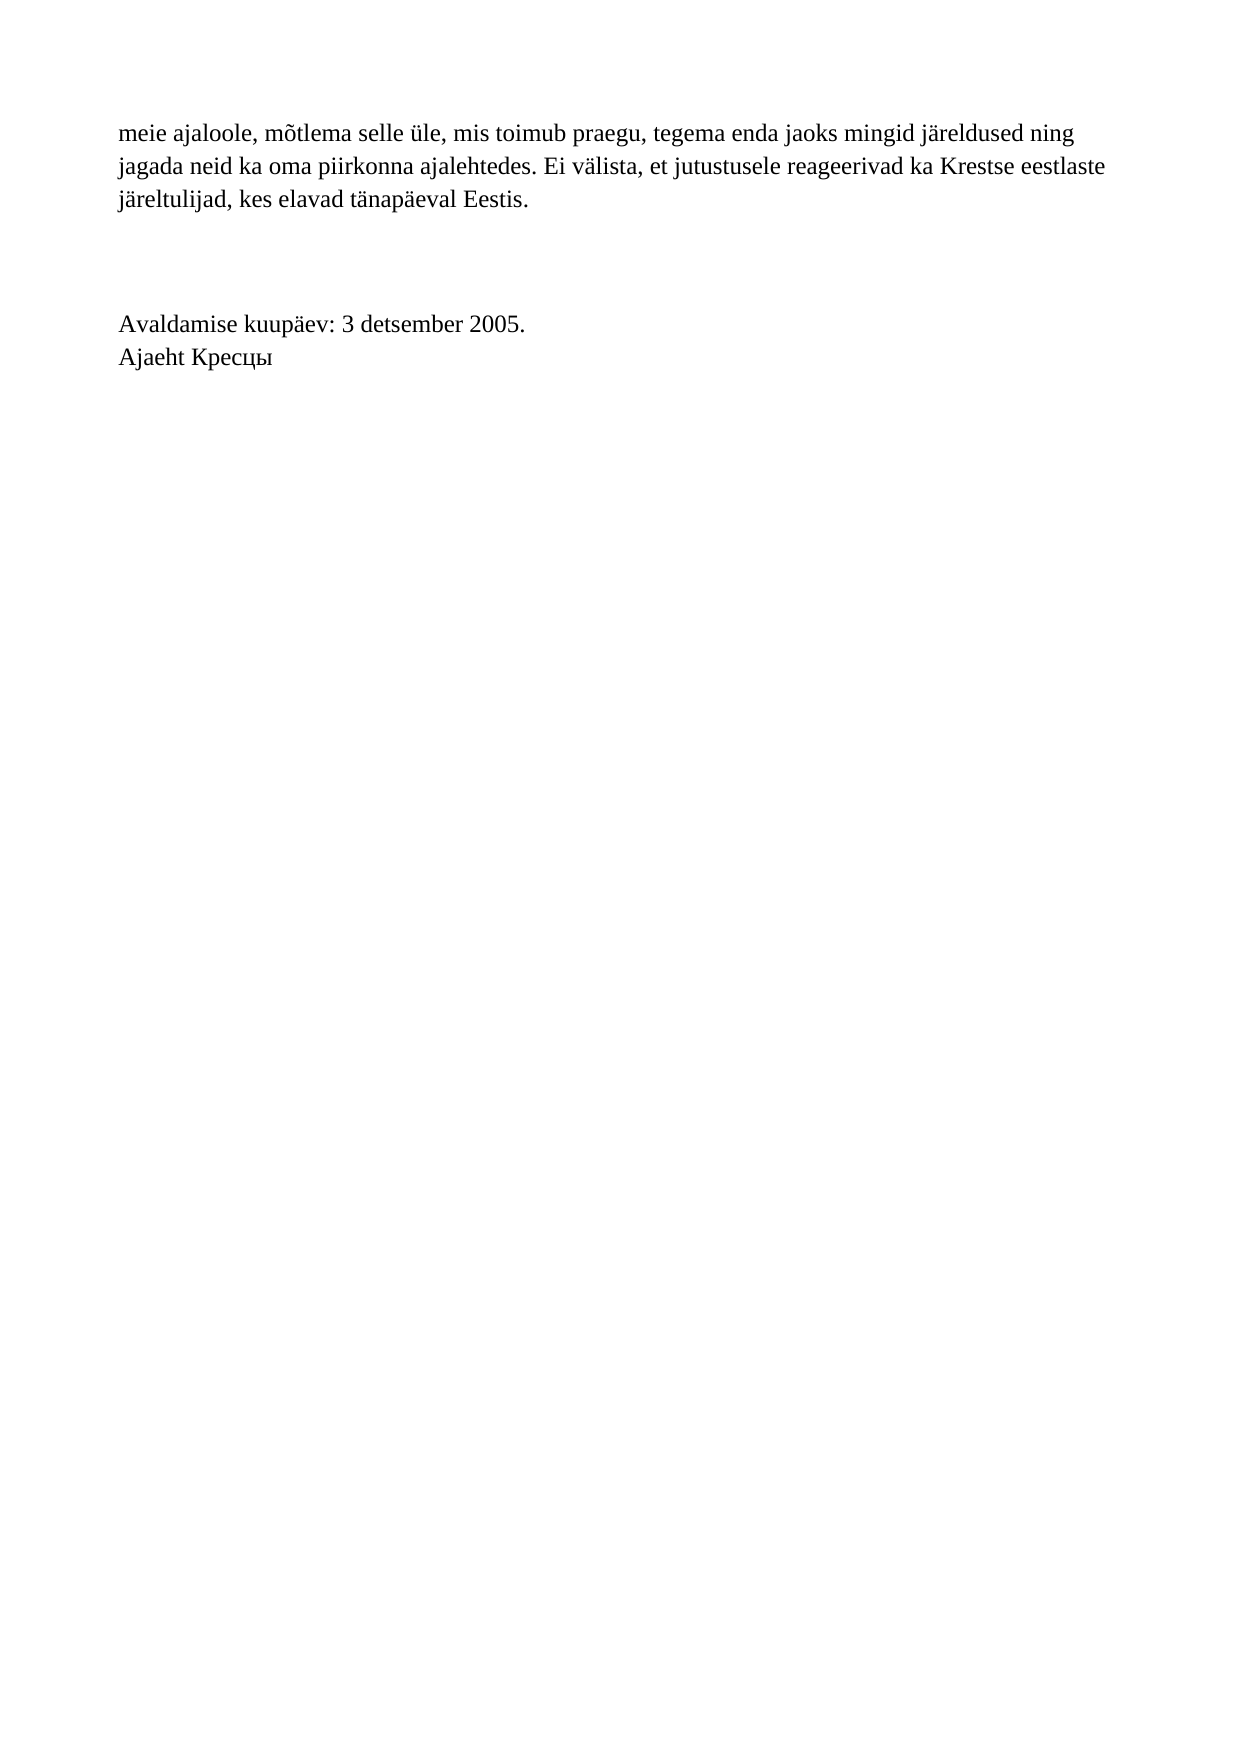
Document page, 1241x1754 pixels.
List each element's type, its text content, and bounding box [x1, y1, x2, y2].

text Avaldamise kuupäev: 3 detsember 2005. Ajaeht Кресцы [118, 309, 1122, 371]
text meie ajaloole, mõtlema selle üle, mis toimub praegu, tegema enda jaoks mingid järeldused ning jagada neid ka oma piirkonna ajalehtedes. Ei välista, et jutustusele reageerivad ka Krestse eestlaste järeltulijad, kes elavad tänapäeval Eestis. [118, 118, 1122, 213]
